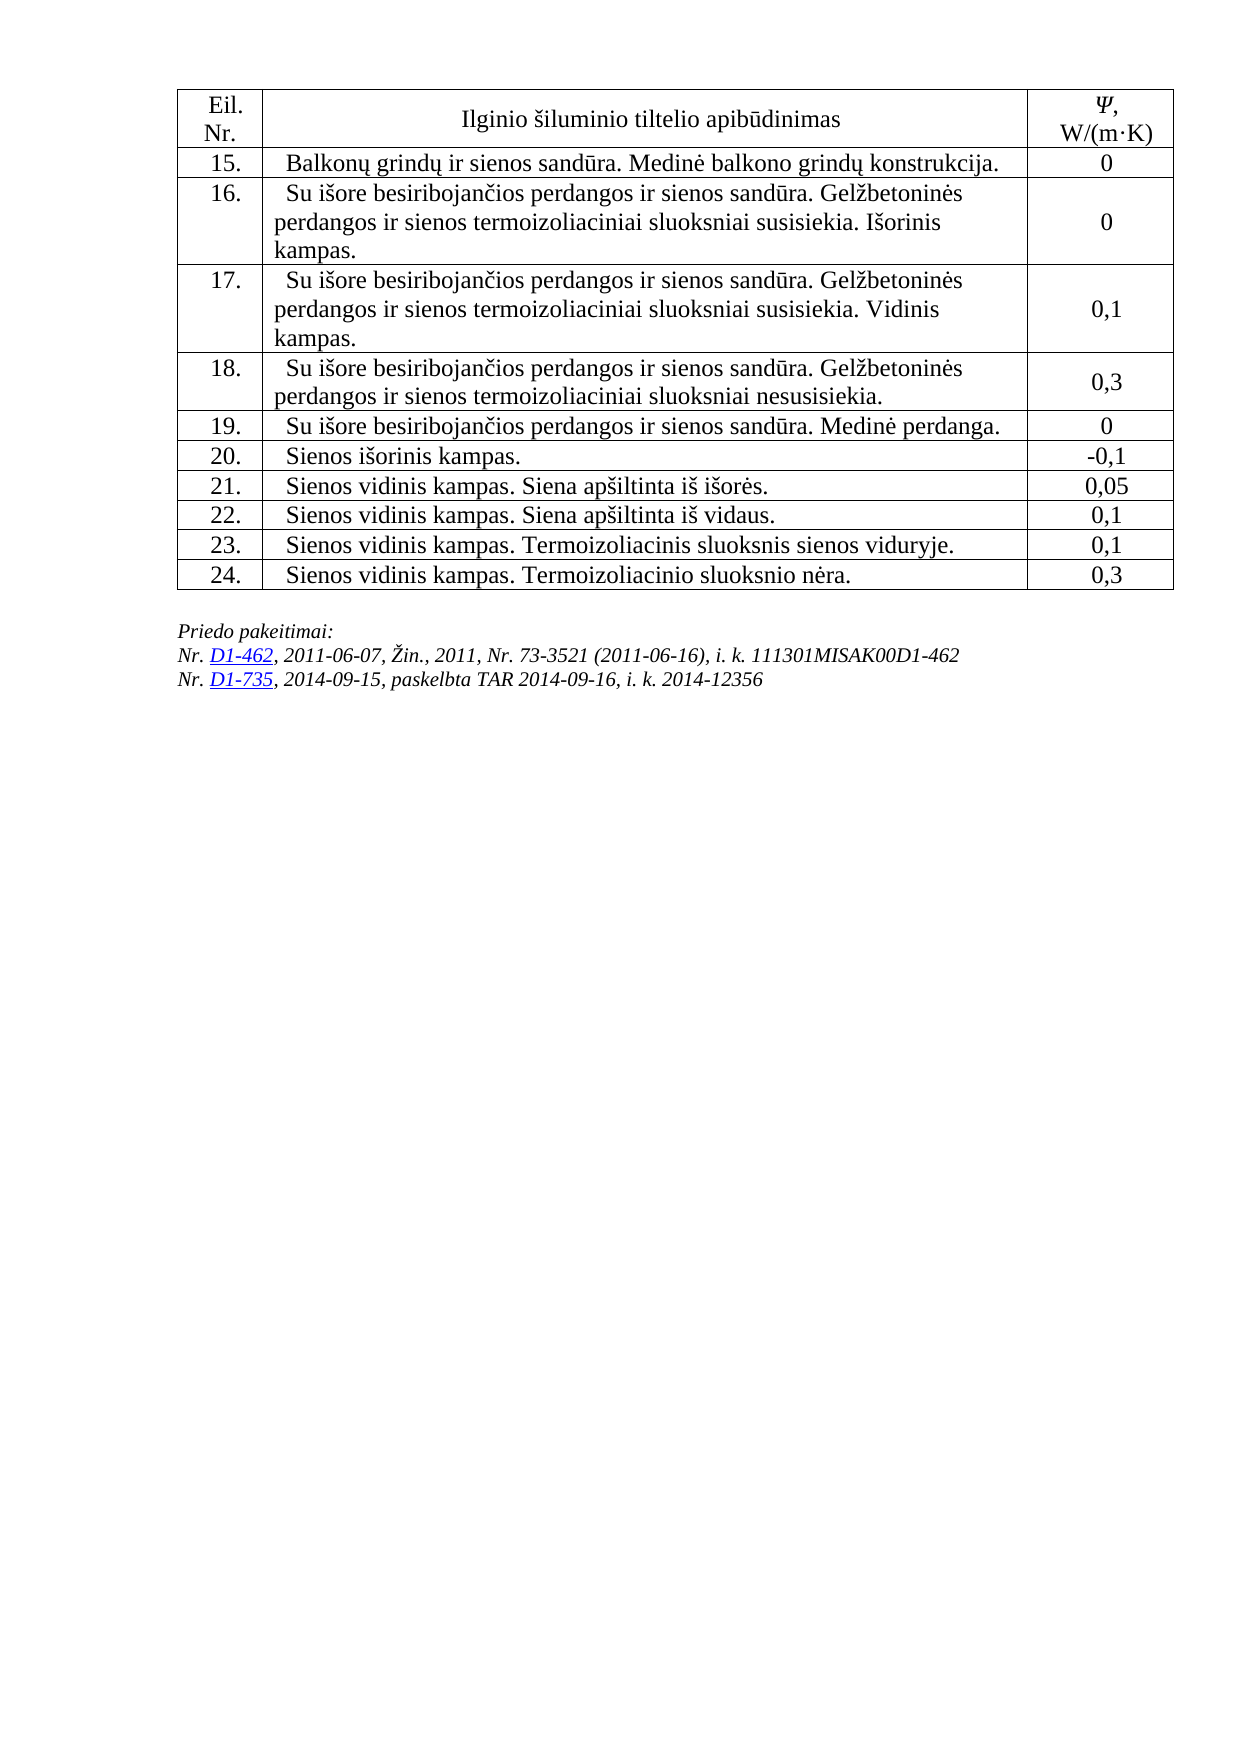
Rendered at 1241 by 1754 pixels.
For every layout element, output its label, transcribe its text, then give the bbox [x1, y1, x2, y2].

table_cell 0 [1028, 148, 1173, 177]
table_cell Sienos vidinis kampas. Siena apšiltinta iš vidaus. [263, 501, 1027, 529]
table_cell Balkonų grindų ir sienos sandūra. Medinė balkono grindų konstrukcija. [263, 148, 1027, 177]
table_cell Su išore besiribojančios perdangos ir sienos sandūra. Gelžbetoninės perdangos ir sienos termoizoliaciniai sluoksniai susisiekia. Vidinis kampas. [263, 265, 1027, 352]
text Nr. D1-462, 2011-06-07, Žin., 2011, Nr. 73-3521 (2011-06-16), i. k. 111301MISAK00D1-462 [177, 643, 1151, 667]
table_cell 0 [1028, 178, 1173, 264]
table_cell 0,1 [1028, 530, 1173, 559]
table_cell 17. [178, 265, 262, 352]
text Priedo pakeitimai: [177, 619, 1151, 643]
table_cell 20. [178, 441, 262, 470]
table_cell Su išore besiribojančios perdangos ir sienos sandūra. Medinė perdanga. [263, 411, 1027, 440]
table_header Ψ, W/(m·K) [1028, 90, 1173, 147]
table_cell 0,3 [1028, 353, 1173, 410]
table_cell 23. [178, 530, 262, 559]
table_cell 0,1 [1028, 501, 1173, 529]
table_cell 15. [178, 148, 262, 177]
table_cell 0,3 [1028, 560, 1173, 589]
table_cell Sienos vidinis kampas. Termoizoliacinis sluoksnis sienos viduryje. [263, 530, 1027, 559]
table_cell 24. [178, 560, 262, 589]
table_cell 0 [1028, 411, 1173, 440]
table_cell 16. [178, 178, 262, 264]
table_cell Su išore besiribojančios perdangos ir sienos sandūra. Gelžbetoninės perdangos ir sienos termoizoliaciniai sluoksniai susisiekia. Išorinis kampas. [263, 178, 1027, 264]
table_cell 22. [178, 501, 262, 529]
table_cell Sienos vidinis kampas. Termoizoliacinio sluoksnio nėra. [263, 560, 1027, 589]
table_cell 0,1 [1028, 265, 1173, 352]
table_cell Sienos vidinis kampas. Siena apšiltinta iš išorės. [263, 471, 1027, 499]
table_cell Sienos išorinis kampas. [263, 441, 1027, 470]
table_cell 19. [178, 411, 262, 440]
table_cell Su išore besiribojančios perdangos ir sienos sandūra. Gelžbetoninės perdangos ir sienos termoizoliaciniai sluoksniai nesusisiekia. [263, 353, 1027, 410]
table_cell 18. [178, 353, 262, 410]
text Nr. D1-735, 2014-09-15, paskelbta TAR 2014-09-16, i. k. 2014-12356 [177, 667, 1151, 691]
table_header Ilginio šiluminio tiltelio apibūdinimas [263, 90, 1027, 147]
table_cell 21. [178, 471, 262, 499]
table_cell 0,05 [1028, 471, 1173, 499]
table_header Eil. Nr. [178, 90, 262, 147]
table_cell -0,1 [1028, 441, 1173, 470]
